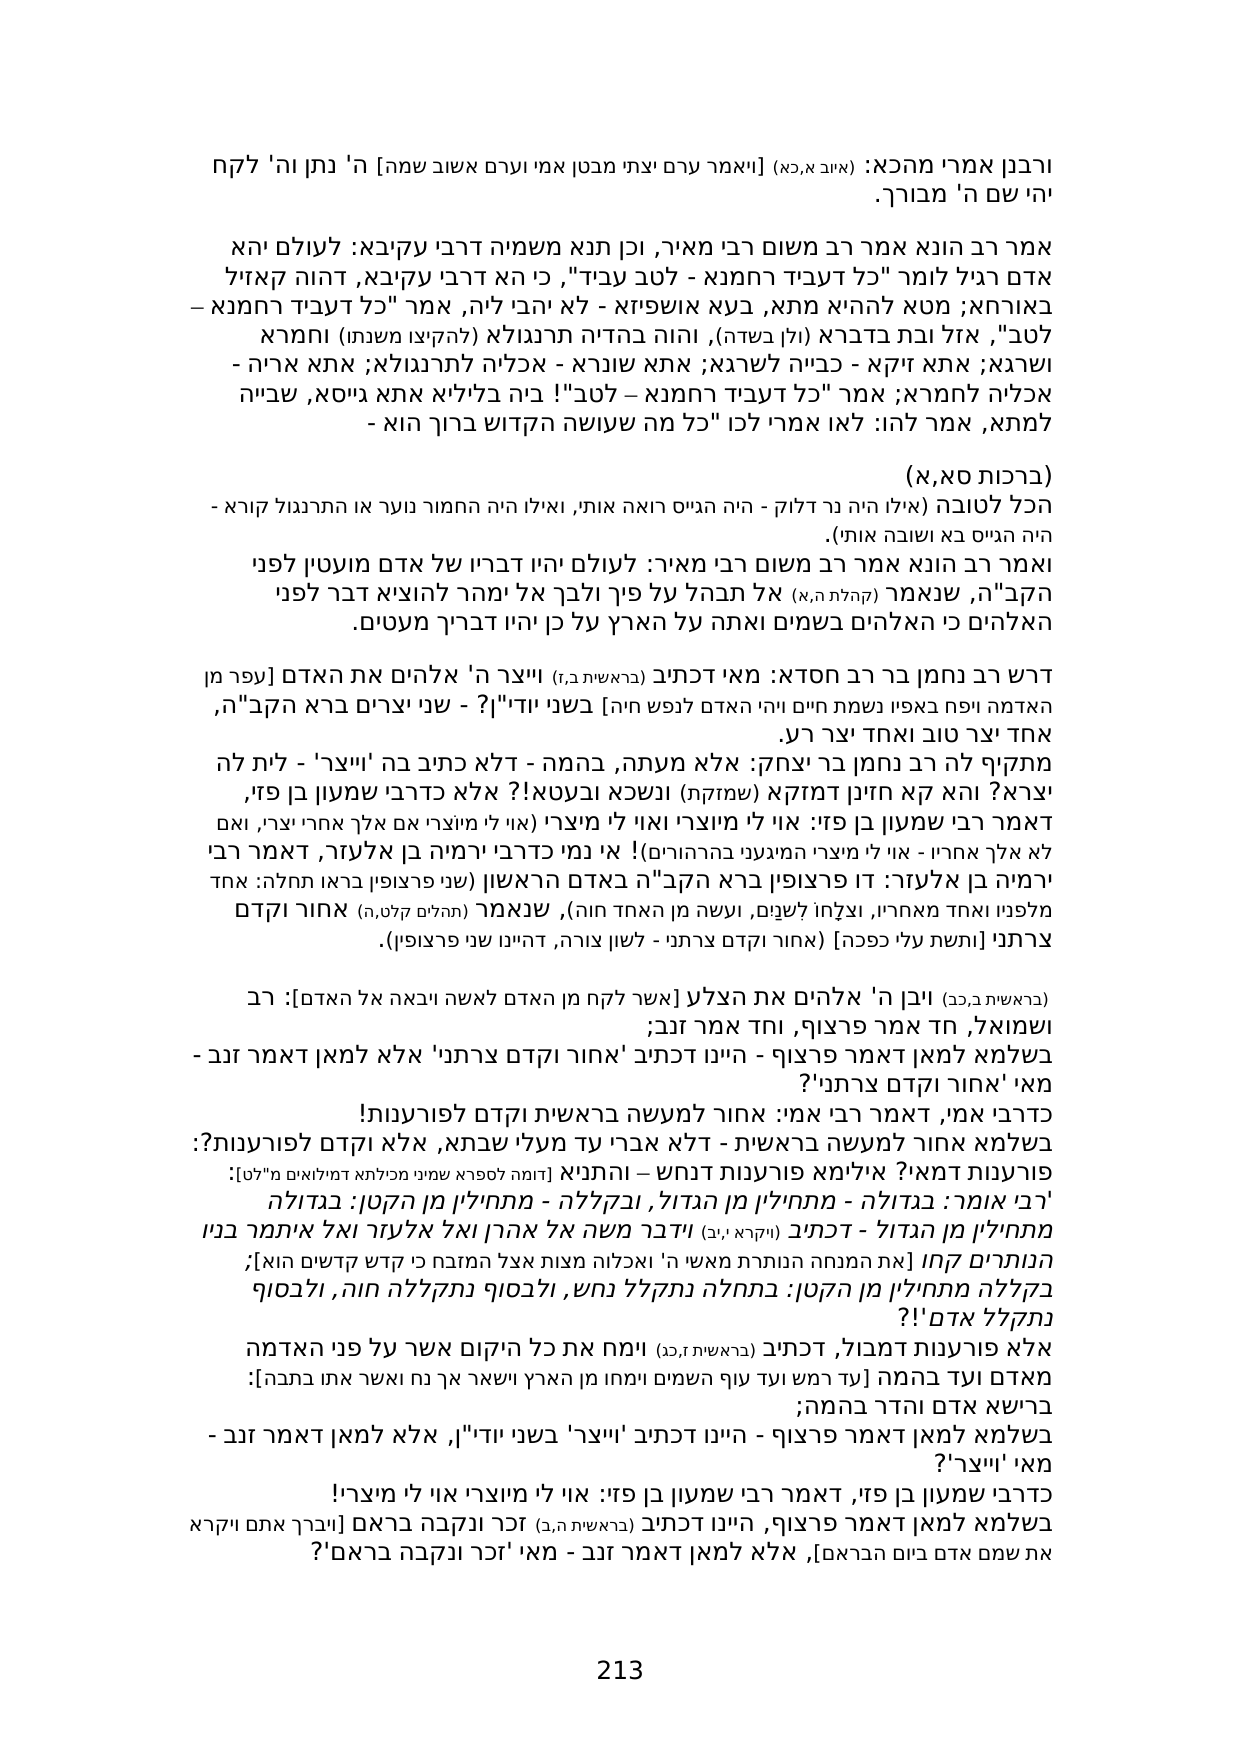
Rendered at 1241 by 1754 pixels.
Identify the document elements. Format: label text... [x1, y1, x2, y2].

text (בראשית ב,כב) ויבן ה' אלהים את הצלע [אשר לקח מן האדם לאשה ויבאה אל האדם]: רב ושמואל, חד אמר פרצוף, וחד אמר זנב; [187, 982, 1053, 1040]
text אמר רב הונא אמר רב משום רבי מאיר, וכן תנא משמיה דרבי עקיבא: לעולם יהא אדם רגיל לומר "כל דעביד רחמנא - לטב עביד", כי הא דרבי עקיבא, דהוה קאזיל באורחא; מטא לההיא מתא, בעא אושפיזא - לא יהבי ליה, אמר "כל דעביד רחמנא – לטב", אזל ובת בדברא (ולן בשדה), והוה בהדיה תרנגולא (להקיצו משנתו) וחמרא ושרגא; אתא זיקא - כבייה לשרגא; אתא שונרא - אכליה לתרנגולא; אתא אריה - אכליה לחמרא; אמר "כל דעביד רחמנא – לטב"! ביה בליליא אתא גייסא, שבייה למתא, אמר להו: לאו אמרי לכו "כל מה שעושה הקדוש ברוך הוא - [187, 232, 1053, 437]
text דרש רב נחמן בר רב חסדא: מאי דכתיב (בראשית ב,ז) וייצר ה' אלהים את האדם [עפר מן האדמה ויפח באפיו נשמת חיים ויהי האדם לנפש חיה] בשני יודי"ן? - שני יצרים ברא הקב"ה, אחד יצר טוב ואחד יצר רע. [187, 661, 1053, 748]
text אלא פורענות דמבול, דכתיב (בראשית ז,כג) וימח את כל היקום אשר על פני האדמה מאדם ועד בהמה [עד רמש ועד עוף השמים וימחו מן הארץ וישאר אך נח ואשר אתו בתבה]: ברישא אדם והדר בהמה; [187, 1333, 1053, 1420]
text (ברכות סא,א) [187, 461, 1053, 491]
text בשלמא אחור למעשה בראשית - דלא אברי עד מעלי שבתא, אלא וקדם לפורענות?: פורענות דמאי? אילימא פורענות דנחש – והתניא [דומה לספרא שמיני מכילתא דמילואים מ"לט]: 'רבי אומר: בגדולה - מתחילין מן הגדול, ובקללה - מתחילין מן הקטן: בגדולה מתחילין מן הגדול - דכתיב (ויקרא י,יב) וידבר משה אל אהרן ואל אלעזר ואל איתמר בניו הנותרים קחו [את המנחה הנותרת מאשי ה' ואכלוה מצות אצל המזבח כי קדש קדשים הוא]; בקללה מתחילין מן הקטן: בתחלה נתקלל נחש, ולבסוף נתקללה חוה, ולבסוף נתקלל אדם'!? [187, 1128, 1053, 1333]
text ואמר רב הונא אמר רב משום רבי מאיר: לעולם יהיו דבריו של אדם מועטין לפני הקב"ה, שנאמר (קהלת ה,א) אל תבהל על פיך ולבך אל ימהר להוציא דבר לפני האלהים כי האלהים בשמים ואתה על הארץ על כן יהיו דבריך מעטים. [187, 549, 1053, 637]
text בשלמא למאן דאמר פרצוף, היינו דכתיב (בראשית ה,ב) זכר ונקבה בראם [ויברך אתם ויקרא את שמם אדם ביום הבראם], אלא למאן דאמר זנב - מאי 'זכר ונקבה בראם'? [187, 1508, 1053, 1566]
text בשלמא למאן דאמר פרצוף - היינו דכתיב 'וייצר' בשני יודי"ן, אלא למאן דאמר זנב - מאי 'וייצר'? [187, 1420, 1053, 1479]
text ורבנן אמרי מהכא: (איוב א,כא) [ויאמר ערם יצתי מבטן אמי וערם אשוב שמה] ה' נתן וה' לקח יהי שם ה' מבורך. [187, 150, 1053, 208]
text כדרבי שמעון בן פזי, דאמר רבי שמעון בן פזי: אוי לי מיוצרי אוי לי מיצרי! [187, 1479, 1053, 1508]
text הכל לטובה (אילו היה נר דלוק - היה הגייס רואה אותי, ואילו היה החמור נוער או התרנגול קורא - היה הגייס בא ושובה אותי). [187, 491, 1053, 549]
text כדרבי אמי, דאמר רבי אמי: אחור למעשה בראשית וקדם לפורענות! [187, 1099, 1053, 1128]
text מתקיף לה רב נחמן בר יצחק: אלא מעתה, בהמה - דלא כתיב בה 'וייצר' - לית לה יצרא? והא קא חזינן דמזקא (שמזקת) ונשכא ובעטא!? אלא כדרבי שמעון בן פזי, דאמר רבי שמעון בן פזי: אוי לי מיוצרי ואוי לי מיצרי (אוי לי מיוֹצרי אם אלך אחרי יצרי, ואם לא אלך אחריו - אוי לי מיצרי המיגעני בהרהורים)! אי נמי כדרבי ירמיה בן אלעזר, דאמר רבי ירמיה בן אלעזר: דו פרצופין ברא הקב"ה באדם הראשון (שני פרצופין בראו תחלה: אחד מלפניו ואחד מאחריו, וצלָחוֹ לִשנַיִם, ועשה מן האחד חוה), שנאמר (תהלים קלט,ה) אחור וקדם צרתני [ותשת עלי כפכה] (אחור וקדם צרתני - לשון צורה, דהיינו שני פרצופין). [187, 748, 1053, 953]
text בשלמא למאן דאמר פרצוף - היינו דכתיב 'אחור וקדם צרתני' אלא למאן דאמר זנב - מאי 'אחור וקדם צרתני'? [187, 1040, 1053, 1099]
